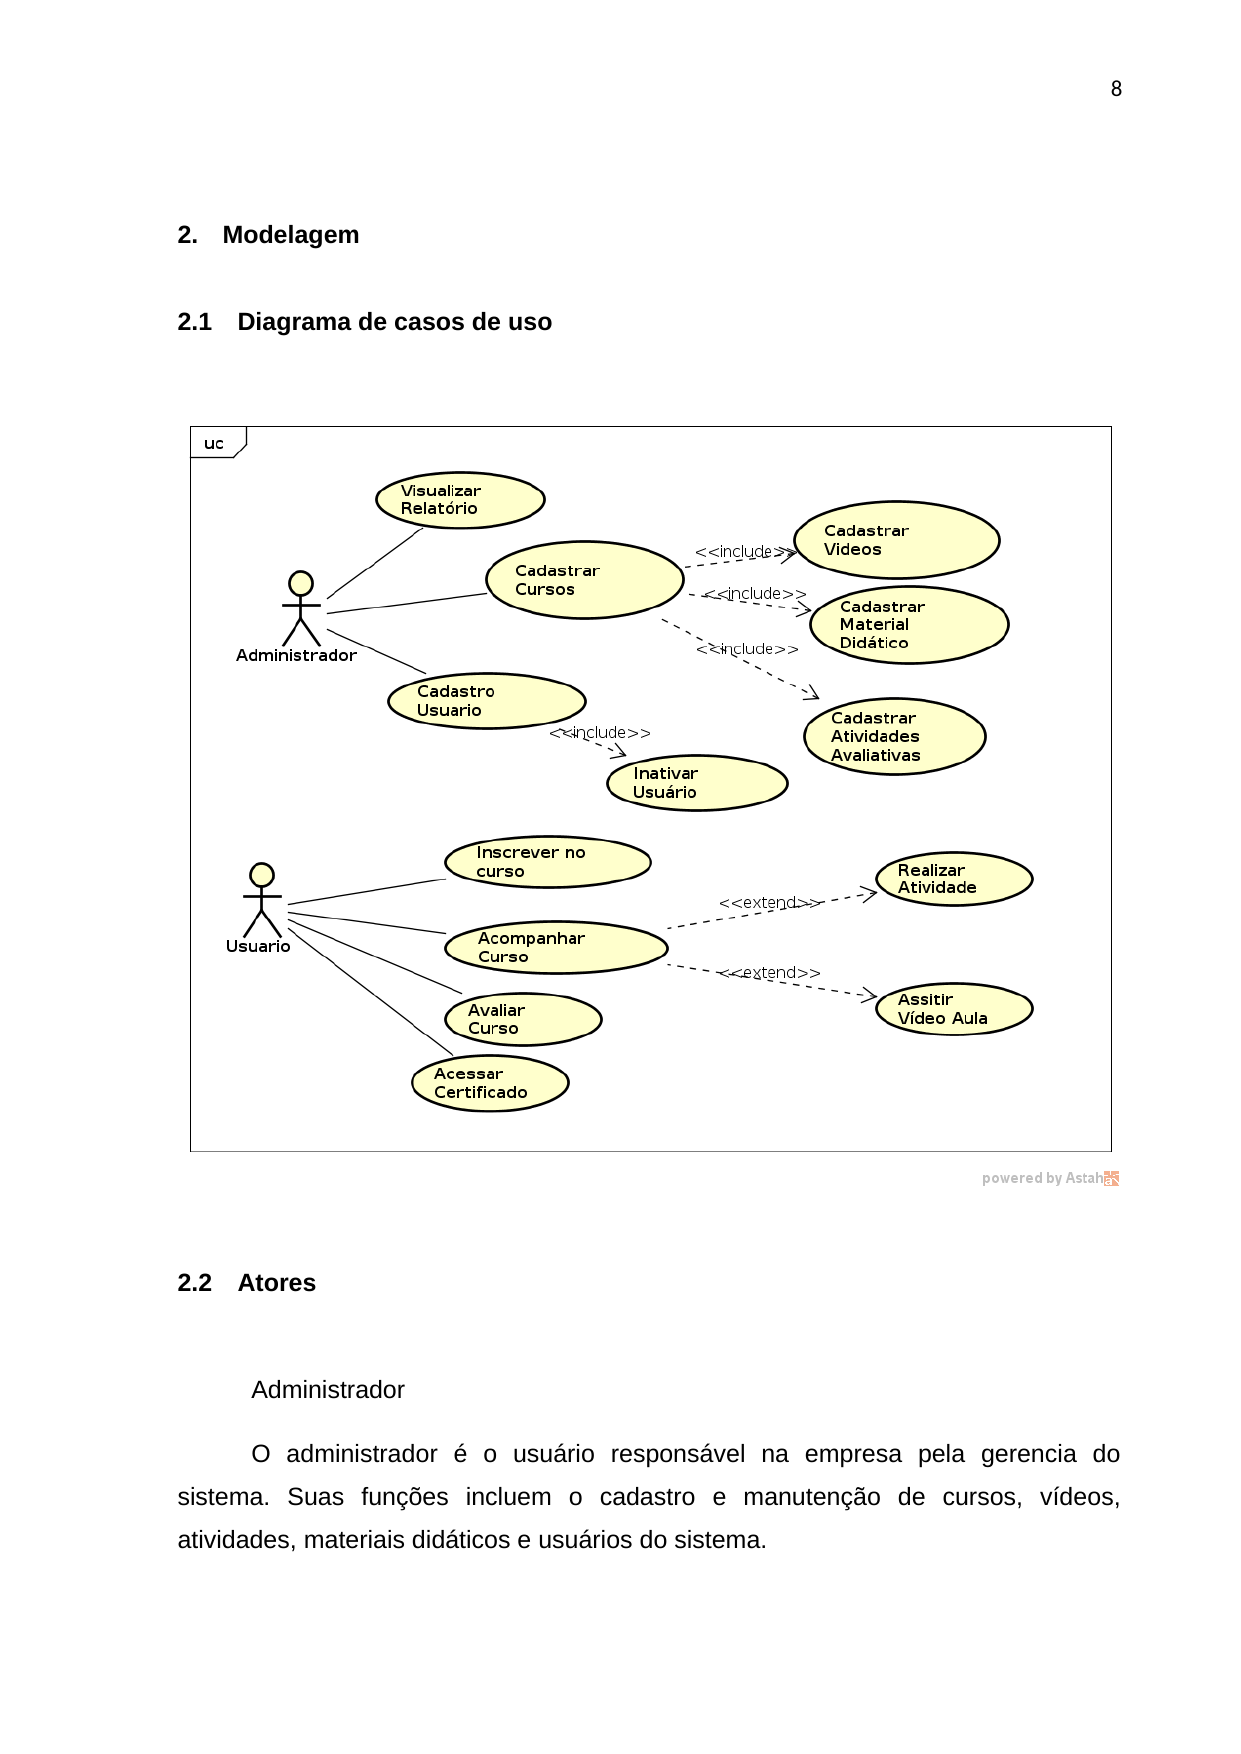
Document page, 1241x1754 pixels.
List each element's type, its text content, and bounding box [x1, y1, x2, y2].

text Administrador [177, 1375, 1122, 1404]
subtitle Atores [177, 1268, 1122, 1297]
subtitle Diagrama de casos de uso [177, 307, 1122, 335]
text O administrador é o usuário responsável na empresa pela gerencia do sistema. Suas funções incluem o cadastro e manutenção de cursos, vídeos, atividades, materiais didáticos e usuários do sistema. [177, 1439, 1122, 1554]
picture [177, 413, 1123, 1190]
subtitle Modelagem [177, 220, 1122, 249]
